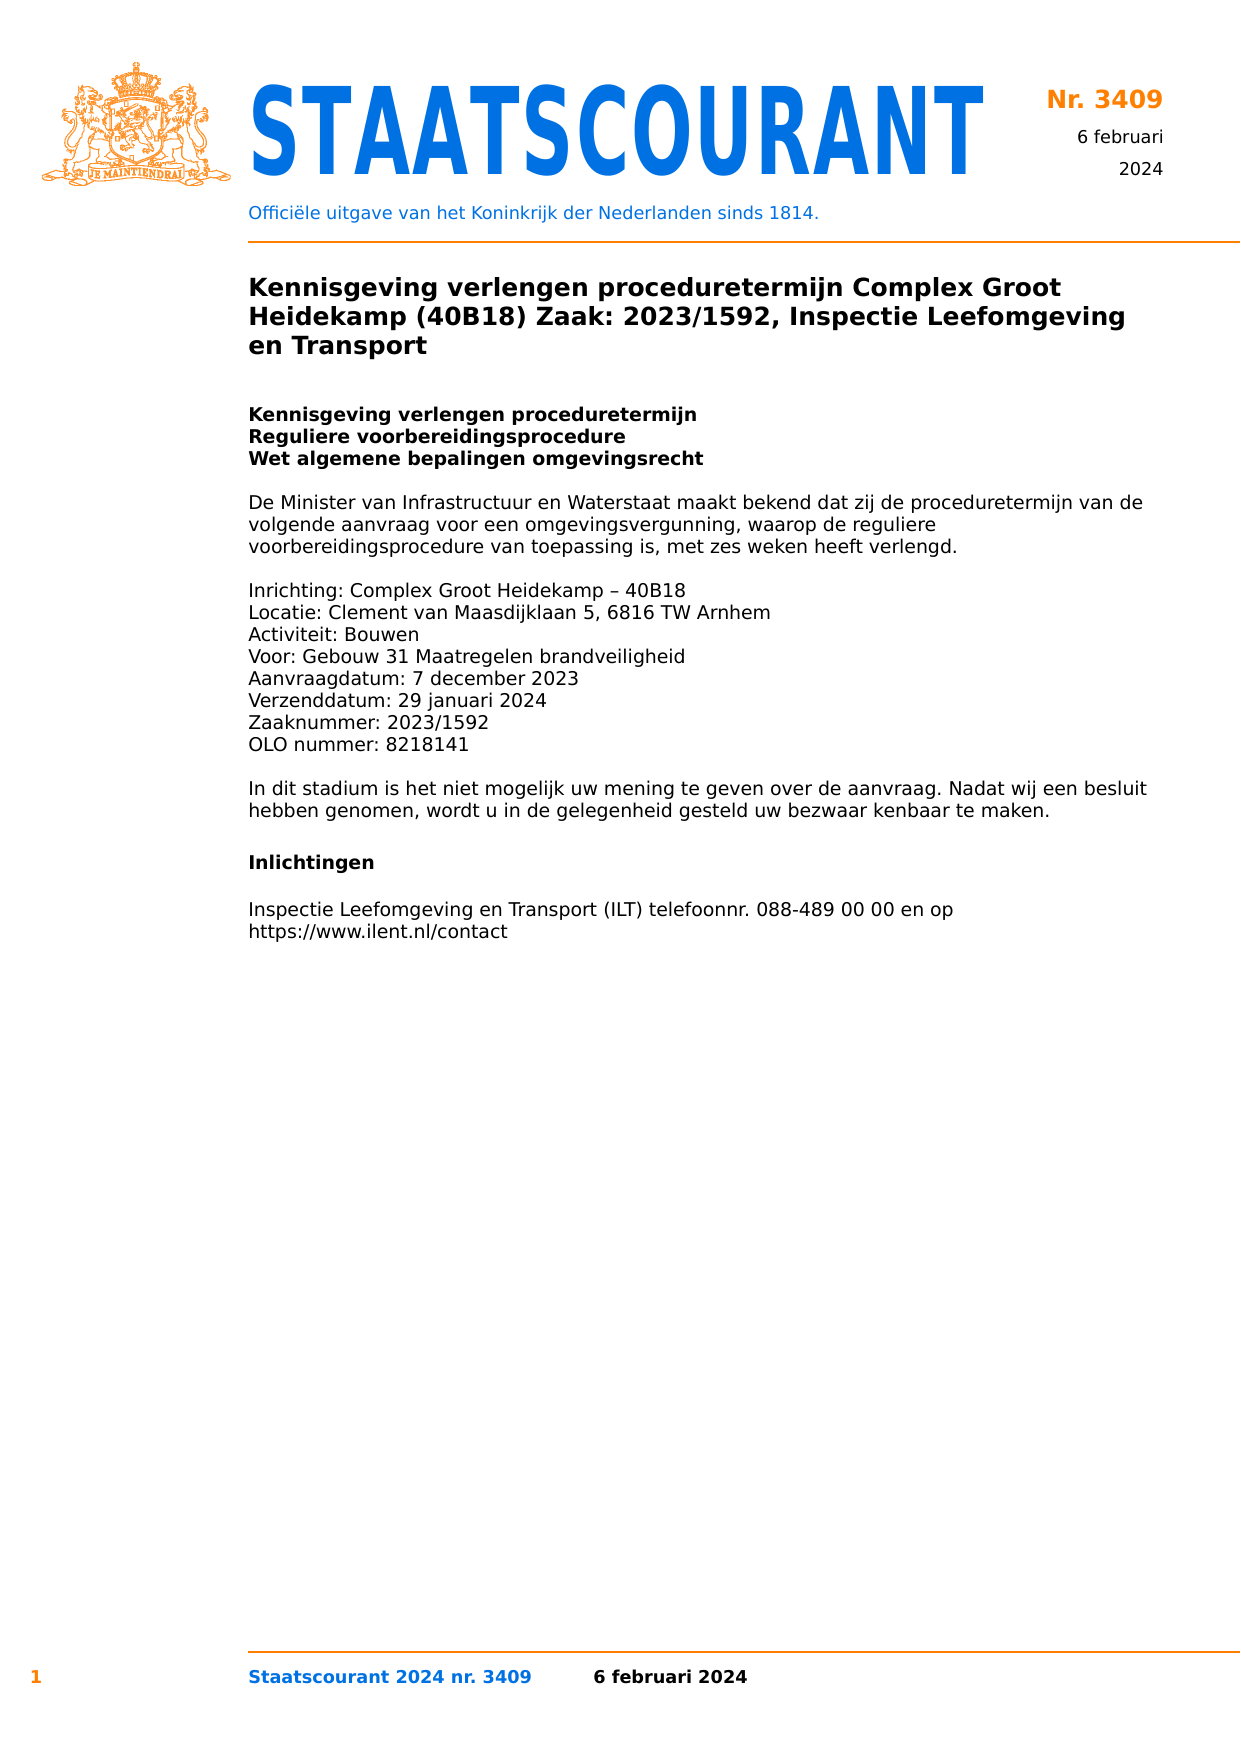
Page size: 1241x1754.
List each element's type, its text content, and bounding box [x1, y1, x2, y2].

table_cell 6 februari [998, 121, 1240, 153]
text De Minister van Infrastructuur en Waterstaat maakt bekend dat zij de proceduretermijn van de volgende aanvraag voor een omgevingsvergunning, waarop de reguliere voorbereidingsprocedure van toepassing is, met zes weken heeft verlengd. [248, 492, 1163, 558]
text Wet algemene bepalingen omgevingsrecht [248, 448, 1163, 470]
text Inspectie Leefomgeving en Transport (ILT) telefoonnr. 088-489 00 00 en op https://www.ilent.nl/contact [248, 898, 1163, 942]
text In dit stadium is het niet mogelijk uw mening te geven over de aanvraag. Nadat wij een besluit hebben genomen, wordt u in de gelegenheid gesteld uw bezwaar kenbaar te maken. [248, 778, 1163, 822]
subtitle Inlichtingen [248, 852, 1163, 873]
table_header STAATSCOURANT [248, 62, 998, 203]
table_header Nr. 3409 [998, 62, 1240, 121]
table_header [25, 62, 248, 241]
table_cell 2024 [998, 153, 1240, 203]
picture [41, 62, 231, 186]
text Locatie: Clement van Maasdijklaan 5, 6816 TW Arnhem [248, 602, 1163, 624]
text Kennisgeving verlengen proceduretermijn [248, 404, 1163, 426]
text Aanvraagdatum: 7 december 2023 [248, 668, 1163, 690]
text Activiteit: Bouwen [248, 624, 1163, 646]
text Zaaknummer: 2023/1592 [248, 712, 1163, 734]
text Inrichting: Complex Groot Heidekamp – 40B18 [248, 580, 1163, 602]
text Reguliere voorbereidingsprocedure [248, 426, 1163, 448]
text OLO nummer: 8218141 [248, 734, 1163, 756]
table_cell Officiële uitgave van het Koninkrijk der Nederlanden sinds 1814. [248, 203, 1240, 241]
text Voor: Gebouw 31 Maatregelen brandveiligheid [248, 646, 1163, 668]
subtitle Kennisgeving verlengen proceduretermijn Complex Groot Heidekamp (40B18) Zaak: 2023/1592, Inspectie Leefomgeving en Transport [248, 273, 1163, 361]
text Verzenddatum: 29 januari 2024 [248, 690, 1163, 712]
